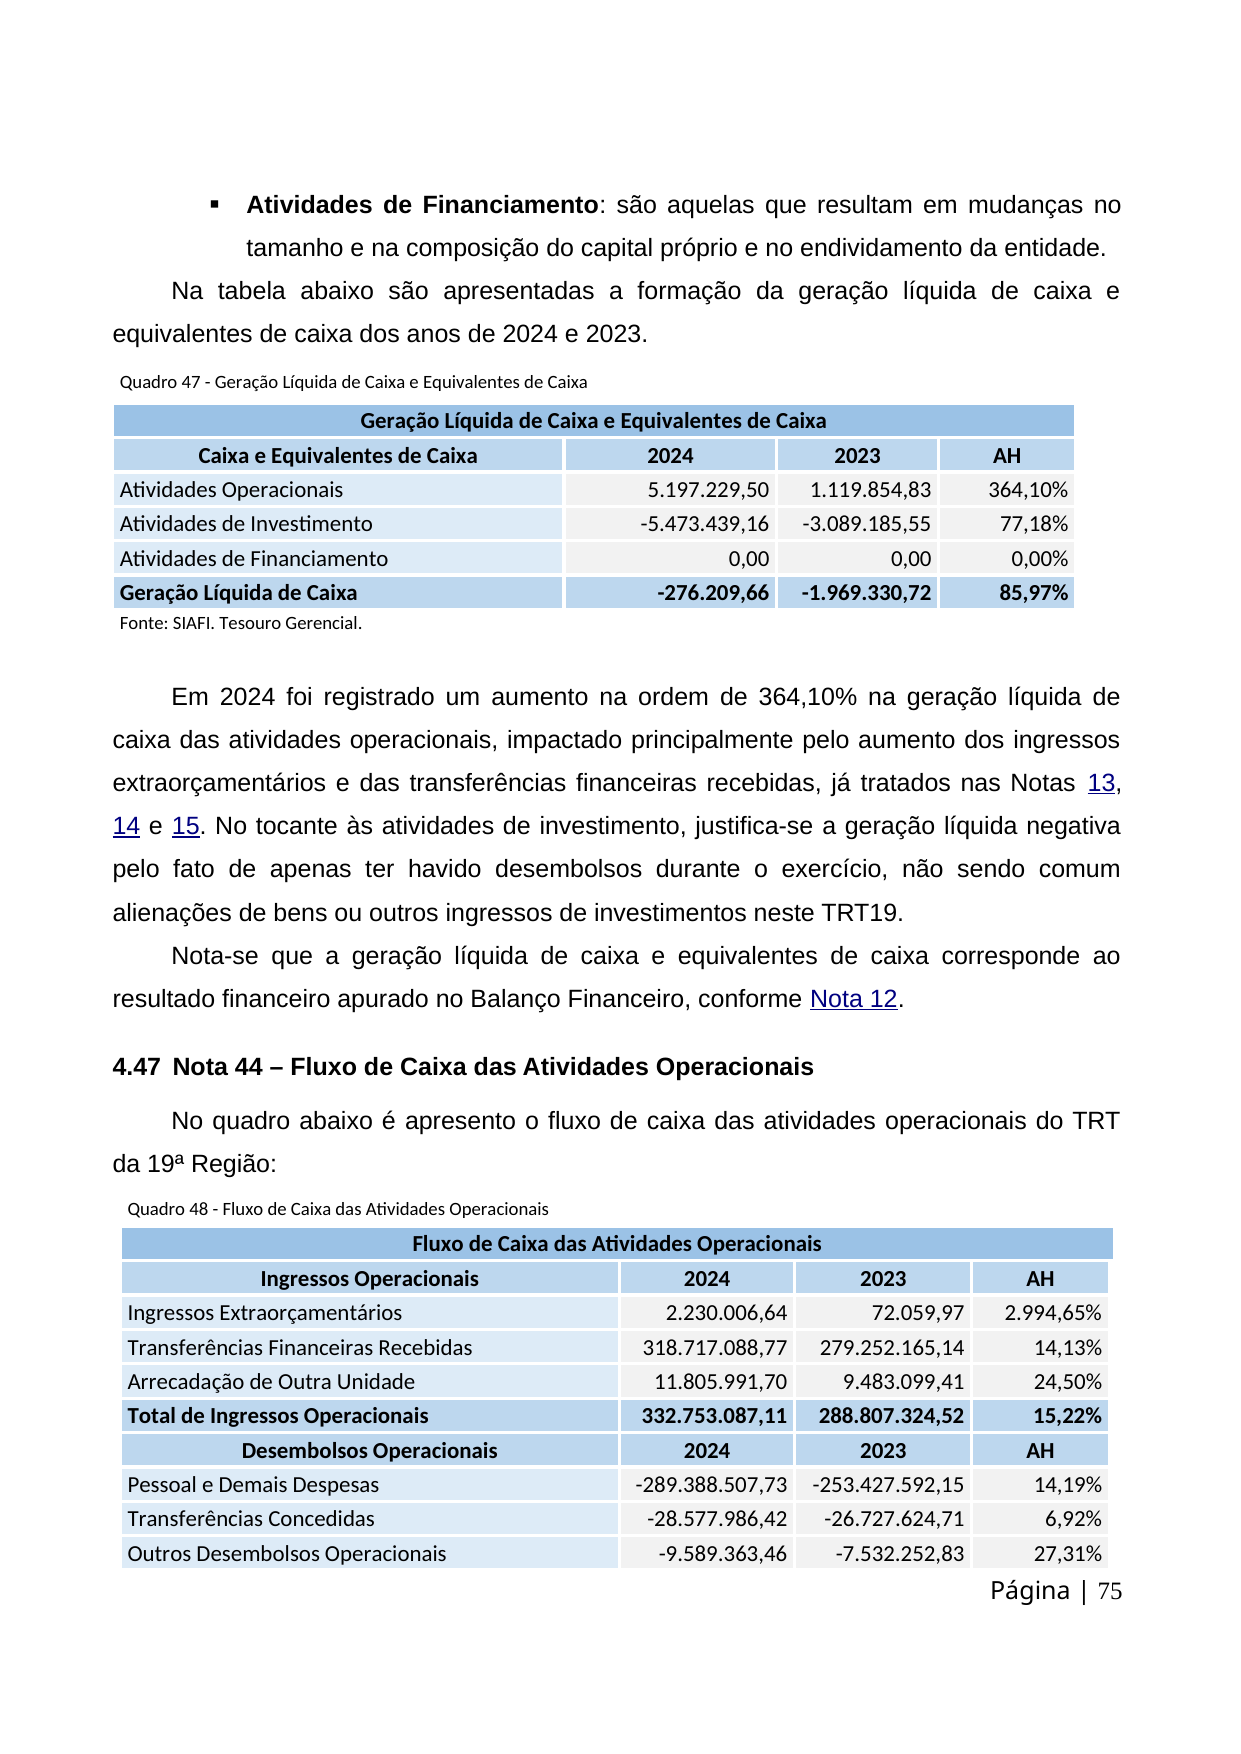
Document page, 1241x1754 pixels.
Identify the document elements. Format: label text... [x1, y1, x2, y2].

table_header [619, 1192, 794, 1225]
table_cell 288.807.324,52 [796, 1400, 970, 1431]
table_cell -5.473.439,16 [566, 508, 775, 539]
table_cell Caixa e Equivalentes de Caixa [114, 439, 562, 470]
list Atividades de Financiamento: são aquelas que resultam em mudanças no tamanho e na composição do capital próprio e no endividamento da entidade. [209, 190, 1122, 262]
table_cell Transferências Financeiras Recebidas [122, 1331, 618, 1362]
table_header Quadro 47 - Geração Líquida de Caixa e Equivalentes de Caixa [112, 363, 776, 402]
table_cell 72.059,97 [796, 1297, 970, 1328]
table_cell -276.209,66 [566, 577, 775, 608]
table_cell 364,10% [940, 474, 1074, 505]
text Na tabela abaixo são apresentadas a formação da geração líquida de caixa e equivalentes de caixa dos anos de 2024 e 2023. [112, 276, 1122, 348]
table_cell 2024 [621, 1434, 793, 1465]
table_cell 2023 [796, 1262, 970, 1293]
text Em 2024 foi registrado um aumento na ordem de 364,10% na geração líquida de caixa das atividades operacionais, impactado principalmente pelo aumento dos ingressos extraorçamentários e das transferências financeiras recebidas, já tratados nas Notas 13, 14 e 15. No tocante às atividades de investimento, justifica-se a geração líquida negativa pelo fato de apenas ter havido desembolsos durante o exercício, não sendo comum alienações de bens ou outros ingressos de investimentos neste TRT19. [112, 682, 1122, 926]
text Nota-se que a geração líquida de caixa e equivalentes de caixa corresponde ao resultado financeiro apurado no Balanço Financeiro, conforme Nota 12. [112, 941, 1122, 1012]
table_cell 5.197.229,50 [566, 474, 775, 505]
table_cell [564, 611, 776, 657]
table_cell [939, 611, 1076, 657]
table_cell 2.230.006,64 [621, 1297, 793, 1328]
table_cell 27,31% [973, 1537, 1108, 1568]
table_cell 24,50% [973, 1365, 1108, 1397]
table_cell 332.753.087,11 [621, 1400, 793, 1431]
table_cell [776, 611, 938, 657]
table_cell Geração Líquida de Caixa e Equivalentes de Caixa [114, 405, 1074, 436]
subtitle Nota 44 – Fluxo de Caixa das Atividades Operacionais [112, 1052, 1122, 1081]
table_header [939, 363, 1076, 402]
table_cell 14,19% [973, 1469, 1108, 1500]
table_cell 14,13% [973, 1331, 1108, 1362]
table_header [795, 1192, 972, 1225]
table_cell 2023 [778, 439, 937, 470]
table_cell Pessoal e Demais Despesas [122, 1469, 618, 1500]
table_header [1109, 1192, 1114, 1225]
table_cell Fonte: SIAFI. Tesouro Gerencial. [112, 611, 564, 657]
table_cell -28.577.986,42 [621, 1503, 793, 1534]
table_cell Outros Desembolsos Operacionais [122, 1537, 618, 1568]
table_cell -7.532.252,83 [796, 1537, 970, 1568]
table_cell 1.119.854,83 [778, 474, 937, 505]
table_cell 11.805.991,70 [621, 1365, 793, 1397]
table_cell 15,22% [973, 1400, 1108, 1431]
table_cell 9.483.099,41 [796, 1365, 970, 1397]
table_cell 2023 [796, 1434, 970, 1465]
table_cell Atividades de Financiamento [114, 542, 562, 573]
table_cell AH [973, 1434, 1108, 1465]
text No quadro abaixo é apresento o fluxo de caixa das atividades operacionais do TRT da 19ª Região: [112, 1106, 1122, 1178]
table_cell 6,92% [973, 1503, 1108, 1534]
table_cell 2024 [621, 1262, 793, 1293]
table_cell -26.727.624,71 [796, 1503, 970, 1534]
table_cell Geração Líquida de Caixa [114, 577, 562, 608]
table_header Quadro 48 - Fluxo de Caixa das Atividades Operacionais [120, 1192, 619, 1225]
table_cell -9.589.363,46 [621, 1537, 793, 1568]
table_cell Transferências Concedidas [122, 1503, 618, 1534]
table_cell 0,00 [778, 542, 937, 573]
table_cell Atividades Operacionais [114, 474, 562, 505]
table_cell -1.969.330,72 [778, 577, 937, 608]
table_cell 85,97% [940, 577, 1074, 608]
table_cell Fluxo de Caixa das Atividades Operacionais [122, 1228, 1113, 1259]
table_cell -289.388.507,73 [621, 1469, 793, 1500]
table_cell AH [973, 1262, 1108, 1293]
table_cell Total de Ingressos Operacionais [122, 1400, 618, 1431]
table_header [972, 1192, 1109, 1225]
table_cell -3.089.185,55 [778, 508, 937, 539]
table_cell 2.994,65% [973, 1297, 1108, 1328]
table_cell 0,00% [940, 542, 1074, 573]
table_cell 279.252.165,14 [796, 1331, 970, 1362]
table_header [776, 363, 938, 402]
table_cell 2024 [566, 439, 775, 470]
table_cell 318.717.088,77 [621, 1331, 793, 1362]
table_cell Desembolsos Operacionais [122, 1434, 618, 1465]
table_cell Ingressos Operacionais [122, 1262, 618, 1293]
table_cell Ingressos Extraorçamentários [122, 1297, 618, 1328]
table_cell Arrecadação de Outra Unidade [122, 1365, 618, 1397]
table_cell 0,00 [566, 542, 775, 573]
table_cell -253.427.592,15 [796, 1469, 970, 1500]
table_cell 77,18% [940, 508, 1074, 539]
table_cell Atividades de Investimento [114, 508, 562, 539]
table_cell AH [940, 439, 1074, 470]
